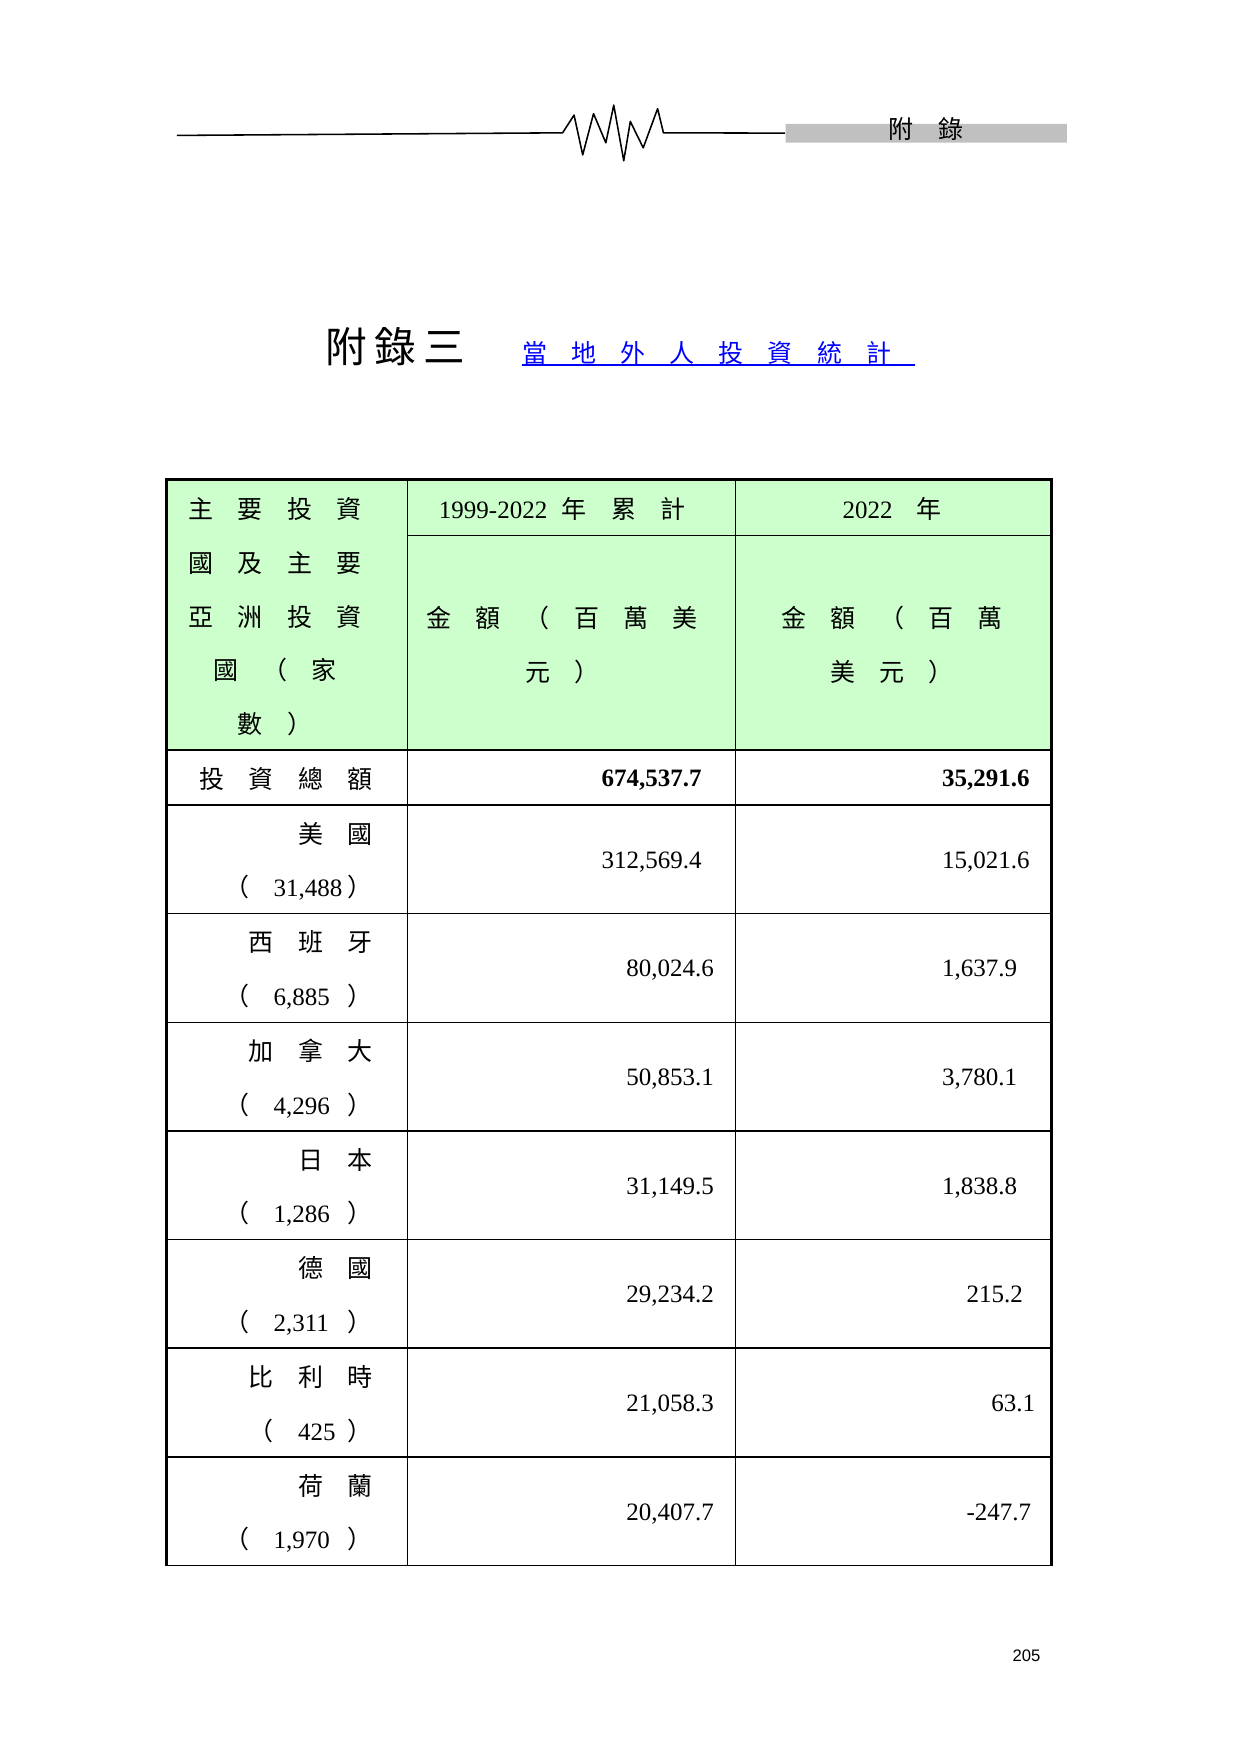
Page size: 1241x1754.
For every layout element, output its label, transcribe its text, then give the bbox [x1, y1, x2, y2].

table_cell 29,234.2 [408, 1240, 735, 1347]
table_cell 31,149.5 [408, 1132, 735, 1239]
table_cell 15,021.6 [736, 806, 1050, 913]
table_cell 63.1 [736, 1349, 1050, 1456]
table_cell 金額（百萬美元） [736, 536, 1050, 749]
table_header 主要投資國及主要亞洲投資國（家數） [168, 481, 407, 749]
table_header 2022年 [736, 481, 1050, 535]
table_cell 日本（1,286） [168, 1132, 407, 1239]
table_cell 674,537.7 [408, 751, 735, 804]
table_cell 美國（31,488） [168, 806, 407, 913]
table_cell 21,058.3 [408, 1349, 735, 1456]
table_cell 215.2 [736, 1240, 1050, 1347]
table_cell 20,407.7 [408, 1458, 735, 1564]
text 附錄三 當地外人投資統計 [178, 291, 1063, 398]
table_cell 加拿大（4,296） [168, 1023, 407, 1130]
table_cell 50,853.1 [408, 1023, 735, 1130]
table_cell 80,024.6 [408, 914, 735, 1021]
table_cell 金額（百萬美元） [408, 536, 735, 749]
table_cell 投資總額 [168, 751, 407, 804]
table_cell 西班牙（6,885） [168, 914, 407, 1021]
table_header 1999-2022年累計 [408, 481, 735, 535]
table_cell -247.7 [736, 1458, 1050, 1564]
table_cell 荷蘭（1,970） [168, 1458, 407, 1564]
table_cell 35,291.6 [736, 751, 1050, 804]
table_cell 德國（2,311） [168, 1240, 407, 1347]
table_cell 比利時（425） [168, 1349, 407, 1456]
table_cell 312,569.4 [408, 806, 735, 913]
table_cell 1,838.8 [736, 1132, 1050, 1239]
table_cell 1,637.9 [736, 914, 1050, 1021]
table_cell 3,780.1 [736, 1023, 1050, 1130]
